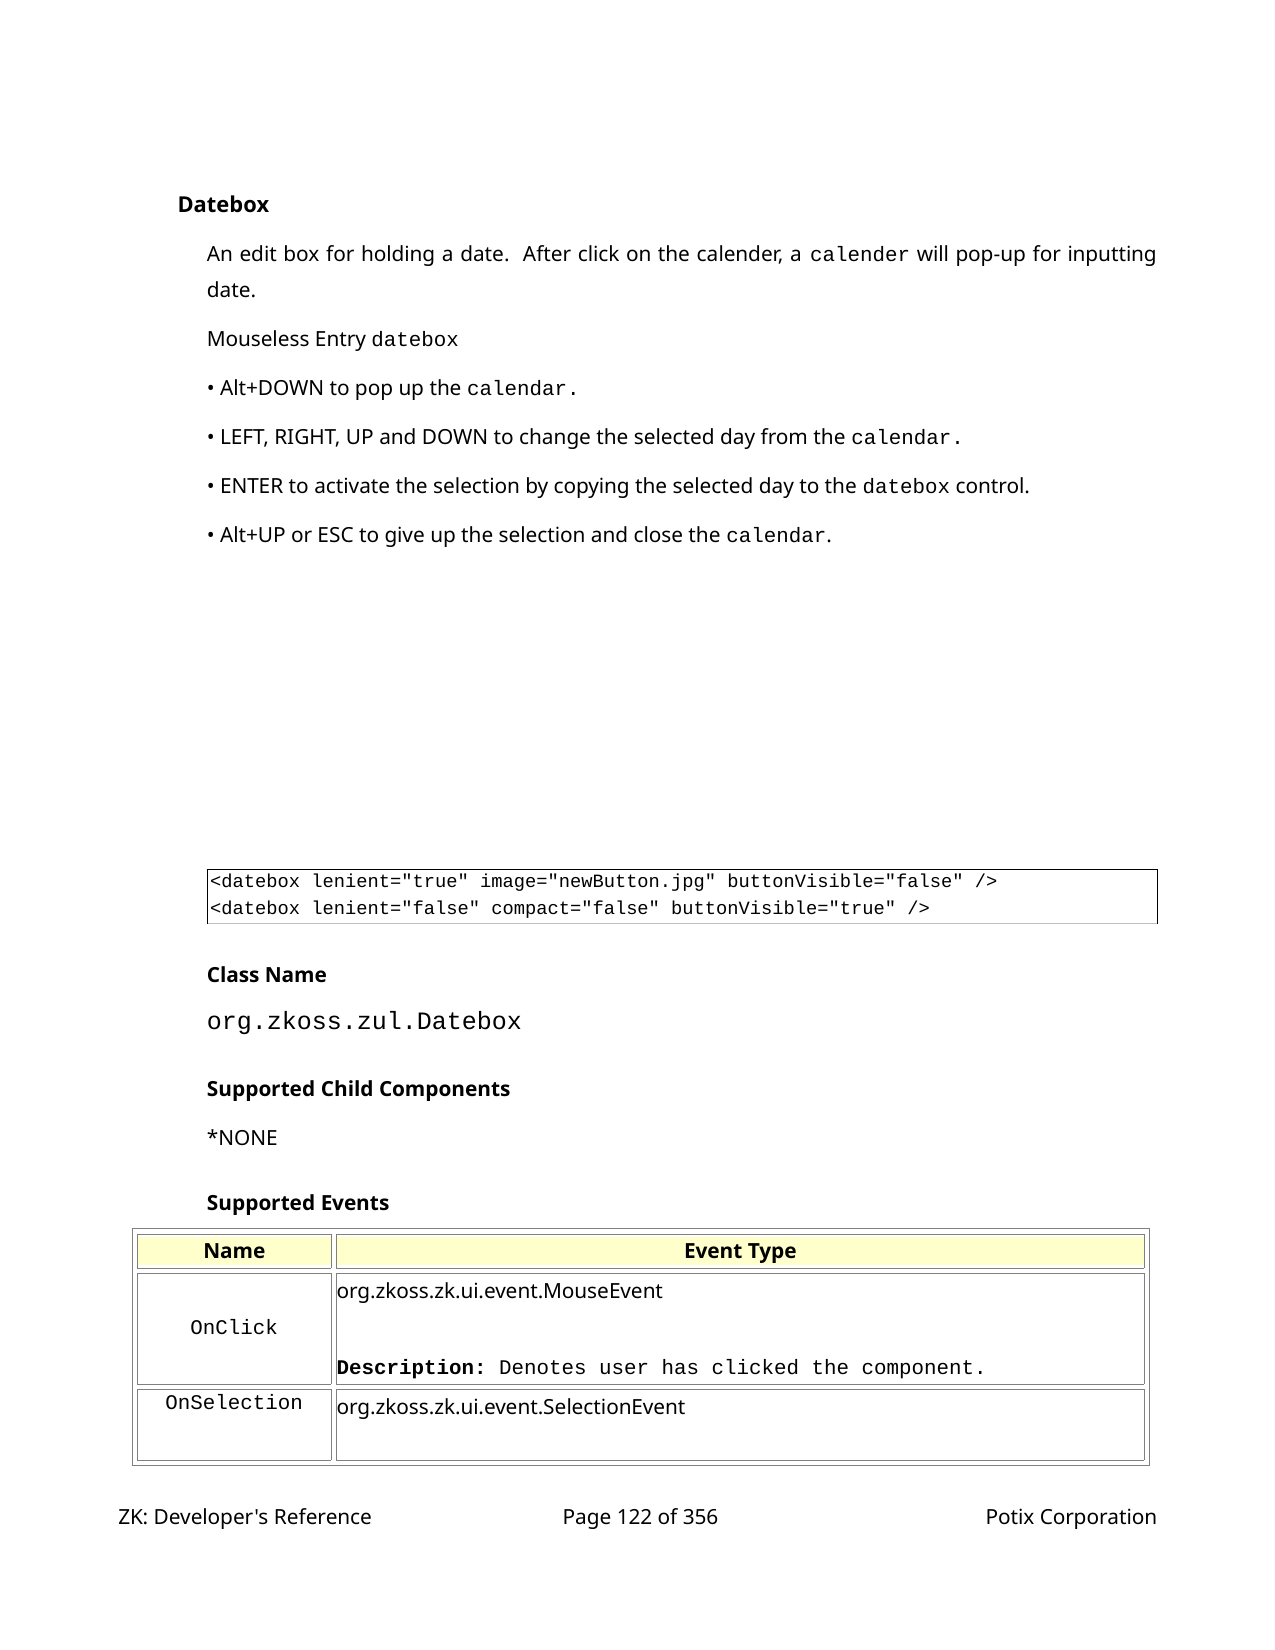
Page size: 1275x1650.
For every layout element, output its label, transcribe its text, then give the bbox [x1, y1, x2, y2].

text <datebox lenient="false" compact="false" buttonVisible="true" /> [208, 896, 1157, 923]
text • Alt+DOWN to pop up the calendar. [207, 373, 1157, 402]
text org.zkoss.zul.Datebox [207, 1009, 1157, 1037]
text <datebox lenient="true" image="newButton.jpg" buttonVisible="false" /> [208, 870, 1157, 893]
table_cell OnSelection [134, 1384, 333, 1459]
table_cell OnClick [134, 1268, 333, 1384]
subtitle Datebox [177, 189, 1157, 219]
table_cell org.zkoss.zk.ui.event.MouseEvent Description: Denotes user has clicked the component. [334, 1268, 1147, 1384]
text Mouseless Entry datebox [207, 324, 1157, 352]
subtitle Supported Child Components [207, 1074, 1157, 1102]
text • LEFT, RIGHT, UP and DOWN to change the selected day from the calendar. [207, 422, 1157, 451]
subtitle Supported Events [207, 1188, 1157, 1216]
text • Alt+UP or ESC to give up the selection and close the calendar. [207, 521, 1157, 549]
subtitle Class Name [207, 960, 1157, 988]
text • ENTER to activate the selection by copying the selected day to the datebox control. [207, 471, 1157, 500]
table_header Event Type [334, 1229, 1147, 1268]
table_header Name [134, 1229, 333, 1268]
table_cell org.zkoss.zk.ui.event.SelectionEvent [334, 1384, 1147, 1459]
text *NONE [207, 1123, 1157, 1151]
text An edit box for holding a date. After click on the calender, a calender will pop-up for inputting date. [207, 239, 1157, 303]
